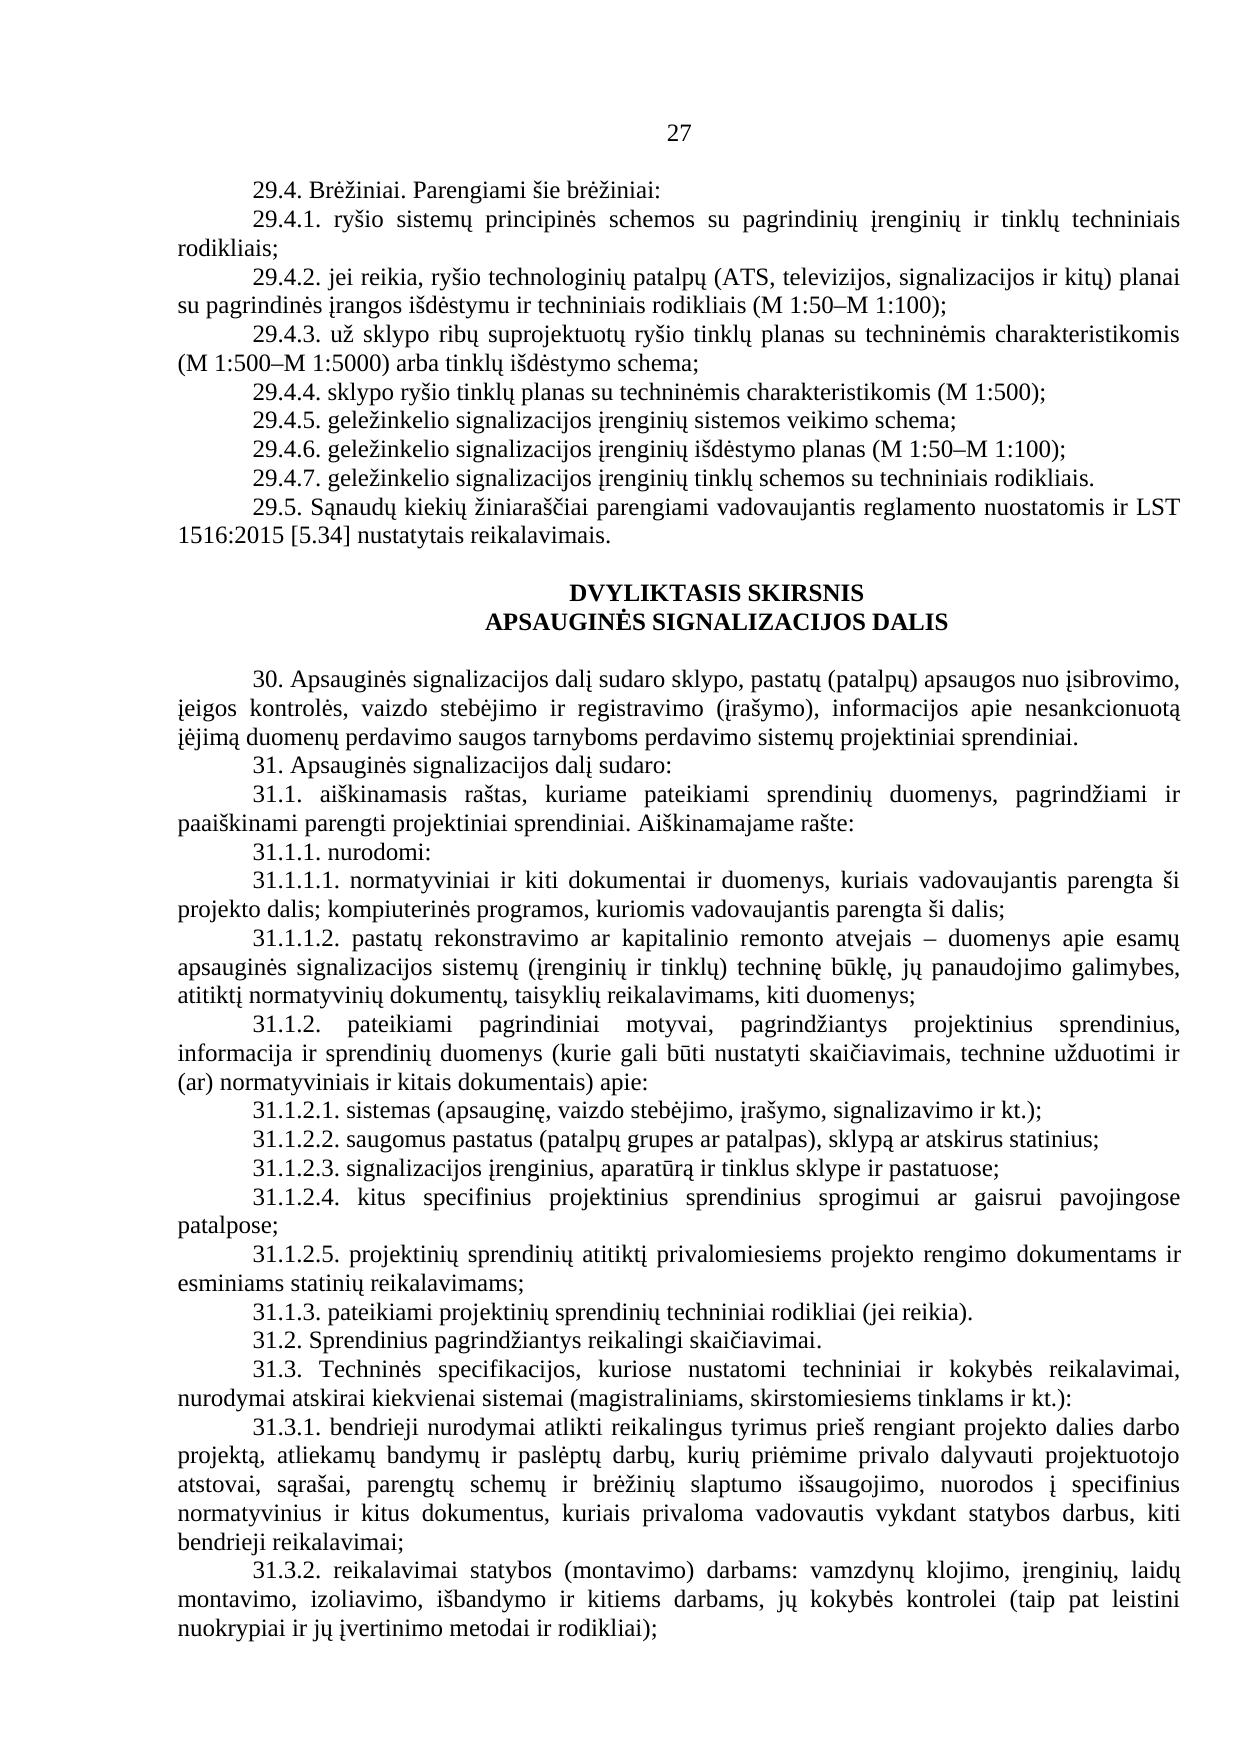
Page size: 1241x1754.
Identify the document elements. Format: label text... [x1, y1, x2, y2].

text 29.4.5. geležinkelio signalizacijos įrenginių sistemos veikimo schema; [177, 406, 1181, 434]
text 31.1.2.1. sistemas (apsauginę, vaizdo stebėjimo, įrašymo, signalizavimo ir kt.); [177, 1096, 1181, 1124]
text 30. Apsauginės signalizacijos dalį sudaro sklypo, pastatų (patalpų) apsaugos nuo įsibrovimo, įeigos kontrolės, vaizdo stebėjimo ir registravimo (įrašymo), informacijos apie nesankcionuotą įėjimą duomenų perdavimo saugos tarnyboms perdavimo sistemų projektiniai sprendiniai. [177, 664, 1181, 751]
text 31.2. Sprendinius pagrindžiantys reikalingi skaičiavimai. [177, 1326, 1181, 1354]
text 31. Apsauginės signalizacijos dalį sudaro: [177, 751, 1181, 779]
text 31.1.2.2. saugomus pastatus (patalpų grupes ar patalpas), sklypą ar atskirus statinius; [177, 1124, 1181, 1153]
text 29.4.7. geležinkelio signalizacijos įrenginių tinklų schemos su techniniais rodikliais. [177, 463, 1181, 492]
text 31.1.3. pateikiami projektinių sprendinių techniniai rodikliai (jei reikia). [177, 1297, 1181, 1326]
text 29.5. Sąnaudų kiekių žiniaraščiai parengiami vadovaujantis reglamento nuostatomis ir LST 1516:2015 [5.34] nustatytais reikalavimais. [177, 492, 1181, 549]
text 31.1.1. nurodomi: [177, 837, 1181, 866]
text 31.3. Techninės specifikacijos, kuriose nustatomi techniniai ir kokybės reikalavimai, nurodymai atskirai kiekvienai sistemai (magistraliniams, skirstomiesiems tinklams ir kt.): [177, 1354, 1181, 1412]
text 29.4.2. jei reikia, ryšio technologinių patalpų (ATS, televizijos, signalizacijos ir kitų) planai su pagrindinės įrangos išdėstymu ir techniniais rodikliais (M 1:50–M 1:100); [177, 262, 1181, 319]
text 29.4.4. sklypo ryšio tinklų planas su techninėmis charakteristikomis (M 1:500); [177, 377, 1181, 406]
text 31.1.2.3. signalizacijos įrenginius, aparatūrą ir tinklus sklype ir pastatuose; [177, 1153, 1181, 1182]
text APSAUGINĖS SIGNALIZACIJOS DALIS [177, 607, 1181, 636]
text 31.1.1.1. normatyviniai ir kiti dokumentai ir duomenys, kuriais vadovaujantis parengta ši projekto dalis; kompiuterinės programos, kuriomis vadovaujantis parengta ši dalis; [177, 866, 1181, 923]
text 31.1.2.5. projektinių sprendinių atitiktį privalomiesiems projekto rengimo dokumentams ir esminiams statinių reikalavimams; [177, 1239, 1181, 1297]
text 31.3.2. reikalavimai statybos (montavimo) darbams: vamzdynų klojimo, įrenginių, laidų montavimo, izoliavimo, išbandymo ir kitiems darbams, jų kokybės kontrolei (taip pat leistini nuokrypiai ir jų įvertinimo metodai ir rodikliai); [177, 1556, 1181, 1642]
text 29.4.1. ryšio sistemų principinės schemos su pagrindinių įrenginių ir tinklų techniniais rodikliais; [177, 204, 1181, 262]
text DVYLIKTASIS SKIRSNIS [177, 578, 1181, 607]
text 29.4.3. už sklypo ribų suprojektuotų ryšio tinklų planas su techninėmis charakteristikomis (M 1:500–M 1:5000) arba tinklų išdėstymo schema; [177, 319, 1181, 377]
text 31.1.2.4. kitus specifinius projektinius sprendinius sprogimui ar gaisrui pavojingose patalpose; [177, 1182, 1181, 1239]
text 31.3.1. bendrieji nurodymai atlikti reikalingus tyrimus prieš rengiant projekto dalies darbo projektą, atliekamų bandymų ir paslėptų darbų, kurių priėmime privalo dalyvauti projektuotojo atstovai, sąrašai, parengtų schemų ir brėžinių slaptumo išsaugojimo, nuorodos į specifinius normatyvinius ir kitus dokumentus, kuriais privaloma vadovautis vykdant statybos darbus, kiti bendrieji reikalavimai; [177, 1412, 1181, 1556]
text 29.4. Brėžiniai. Parengiami šie brėžiniai: [177, 176, 1181, 204]
text 29.4.6. geležinkelio signalizacijos įrenginių išdėstymo planas (M 1:50–M 1:100); [177, 434, 1181, 463]
text 31.1.2. pateikiami pagrindiniai motyvai, pagrindžiantys projektinius sprendinius, informacija ir sprendinių duomenys (kurie gali būti nustatyti skaičiavimais, technine užduotimi ir (ar) normatyviniais ir kitais dokumentais) apie: [177, 1009, 1181, 1096]
text 31.1.1.2. pastatų rekonstravimo ar kapitalinio remonto atvejais – duomenys apie esamų apsauginės signalizacijos sistemų (įrenginių ir tinklų) techninę būklę, jų panaudojimo galimybes, atitiktį normatyvinių dokumentų, taisyklių reikalavimams, kiti duomenys; [177, 923, 1181, 1009]
text 31.1. aiškinamasis raštas, kuriame pateikiami sprendinių duomenys, pagrindžiami ir paaiškinami parengti projektiniai sprendiniai. Aiškinamajame rašte: [177, 779, 1181, 837]
